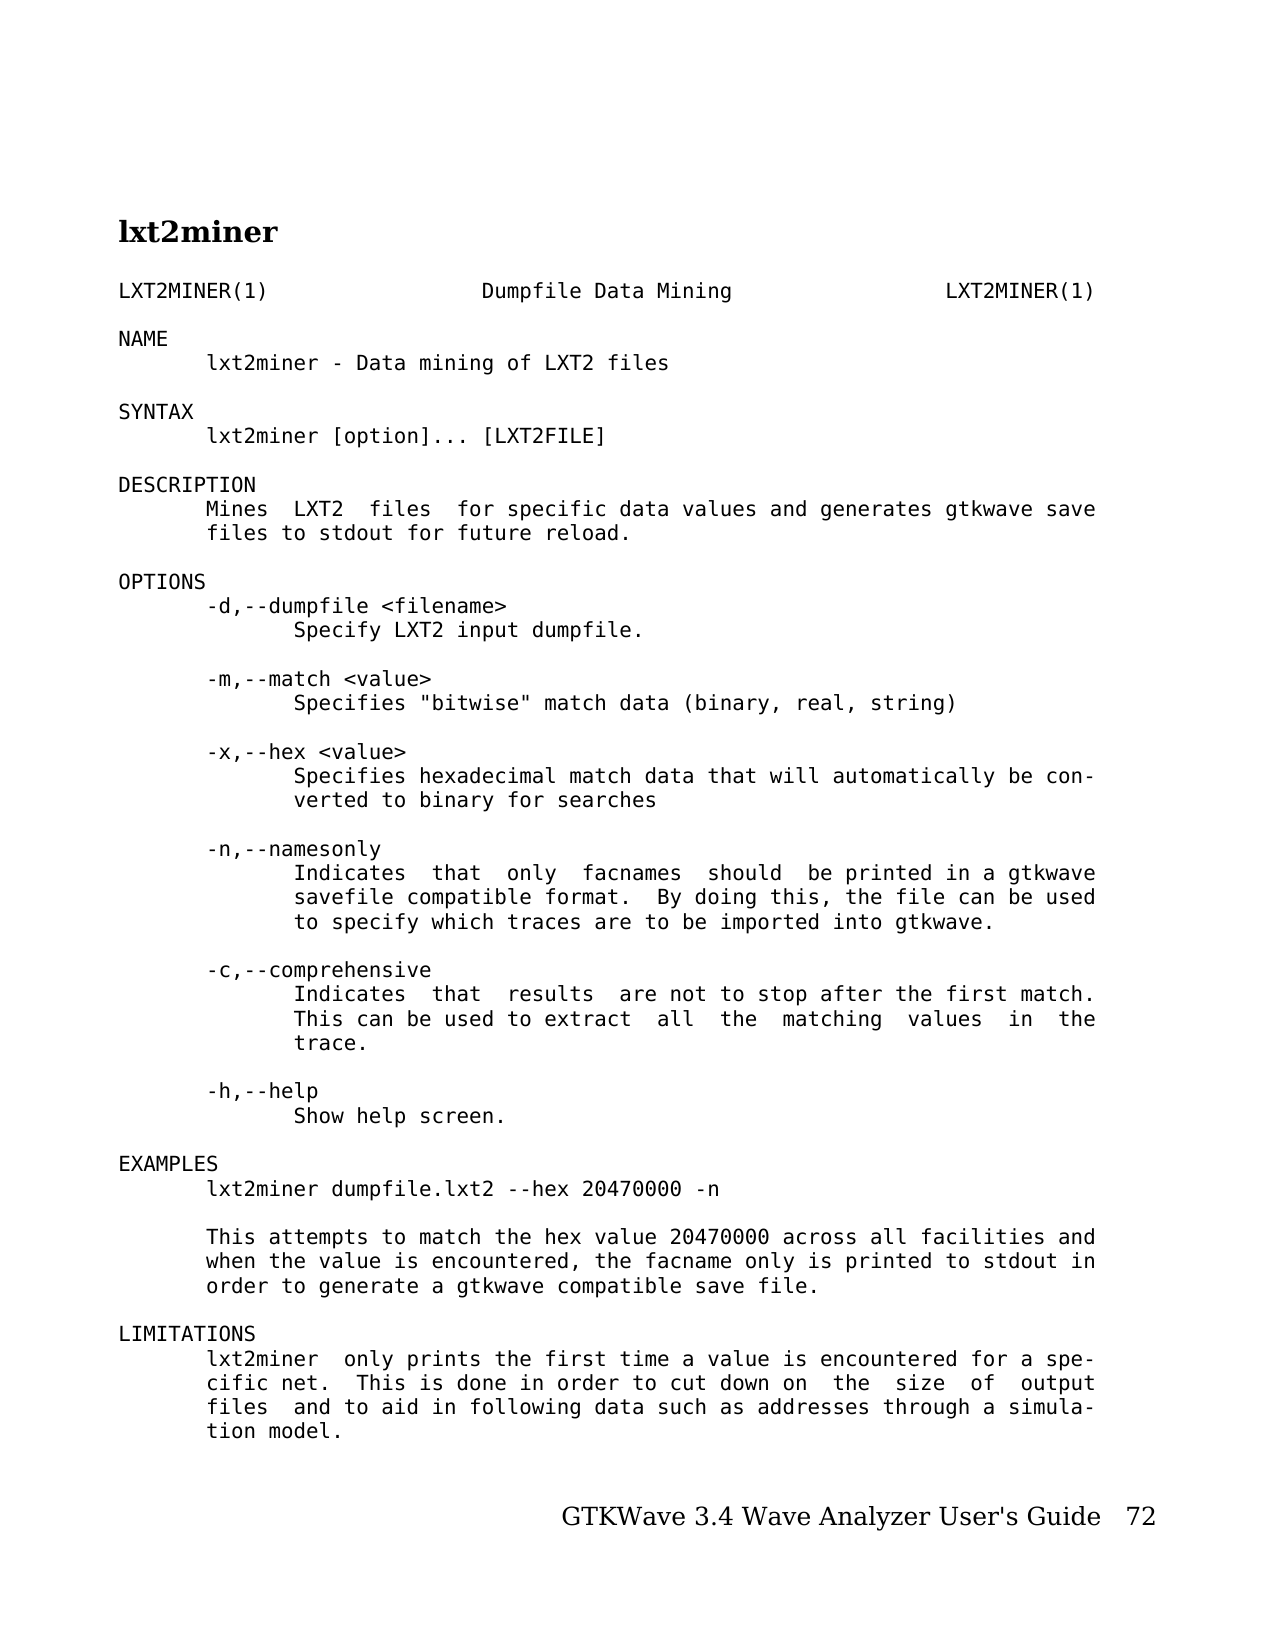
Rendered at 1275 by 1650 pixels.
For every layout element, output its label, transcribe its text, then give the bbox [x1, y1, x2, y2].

text trace. [118, 1031, 1157, 1055]
text savefile compatible format. By doing this, the file can be used [118, 885, 1157, 910]
text -c,--comprehensive [118, 958, 1157, 982]
text This attempts to match the hex value 20470000 across all facilities and [118, 1225, 1157, 1249]
text files and to aid in following data such as addresses through a simula- [118, 1395, 1157, 1419]
text LXT2MINER(1) Dumpfile Data Mining LXT2MINER(1) [118, 279, 1157, 303]
text Show help screen. [118, 1104, 1157, 1128]
text -n,--namesonly [118, 837, 1157, 861]
text Mines LXT2 files for specific data values and generates gtkwave save [118, 497, 1157, 521]
text Indicates that results are not to stop after the first match. [118, 982, 1157, 1007]
text -h,--help [118, 1079, 1157, 1104]
text lxt2miner - Data mining of LXT2 files [118, 351, 1157, 376]
text Specifies "bitwise" match data (binary, real, string) [118, 691, 1157, 716]
text OPTIONS [118, 570, 1157, 594]
text when the value is encountered, the facname only is printed to stdout in [118, 1249, 1157, 1274]
text verted to binary for searches [118, 788, 1157, 813]
text This can be used to extract all the matching values in the [118, 1007, 1157, 1031]
text lxt2miner [option]... [LXT2FILE] [118, 424, 1157, 448]
text tion model. [118, 1419, 1157, 1444]
text order to generate a gtkwave compatible save file. [118, 1274, 1157, 1298]
subtitle lxt2miner [118, 215, 1157, 249]
text cific net. This is done in order to cut down on the size of output [118, 1371, 1157, 1395]
text Specify LXT2 input dumpfile. [118, 618, 1157, 643]
text SYNTAX [118, 400, 1157, 424]
text -x,--hex <value> [118, 740, 1157, 764]
text to specify which traces are to be imported into gtkwave. [118, 910, 1157, 934]
text NAME [118, 327, 1157, 351]
text -d,--dumpfile <filename> [118, 594, 1157, 618]
text lxt2miner dumpfile.lxt2 --hex 20470000 -n [118, 1177, 1157, 1201]
text EXAMPLES [118, 1152, 1157, 1177]
text files to stdout for future reload. [118, 521, 1157, 546]
text LIMITATIONS [118, 1322, 1157, 1347]
text -m,--match <value> [118, 667, 1157, 691]
text Indicates that only facnames should be printed in a gtkwave [118, 861, 1157, 885]
text DESCRIPTION [118, 473, 1157, 497]
text lxt2miner only prints the first time a value is encountered for a spe- [118, 1347, 1157, 1371]
text Specifies hexadecimal match data that will automatically be con- [118, 764, 1157, 788]
